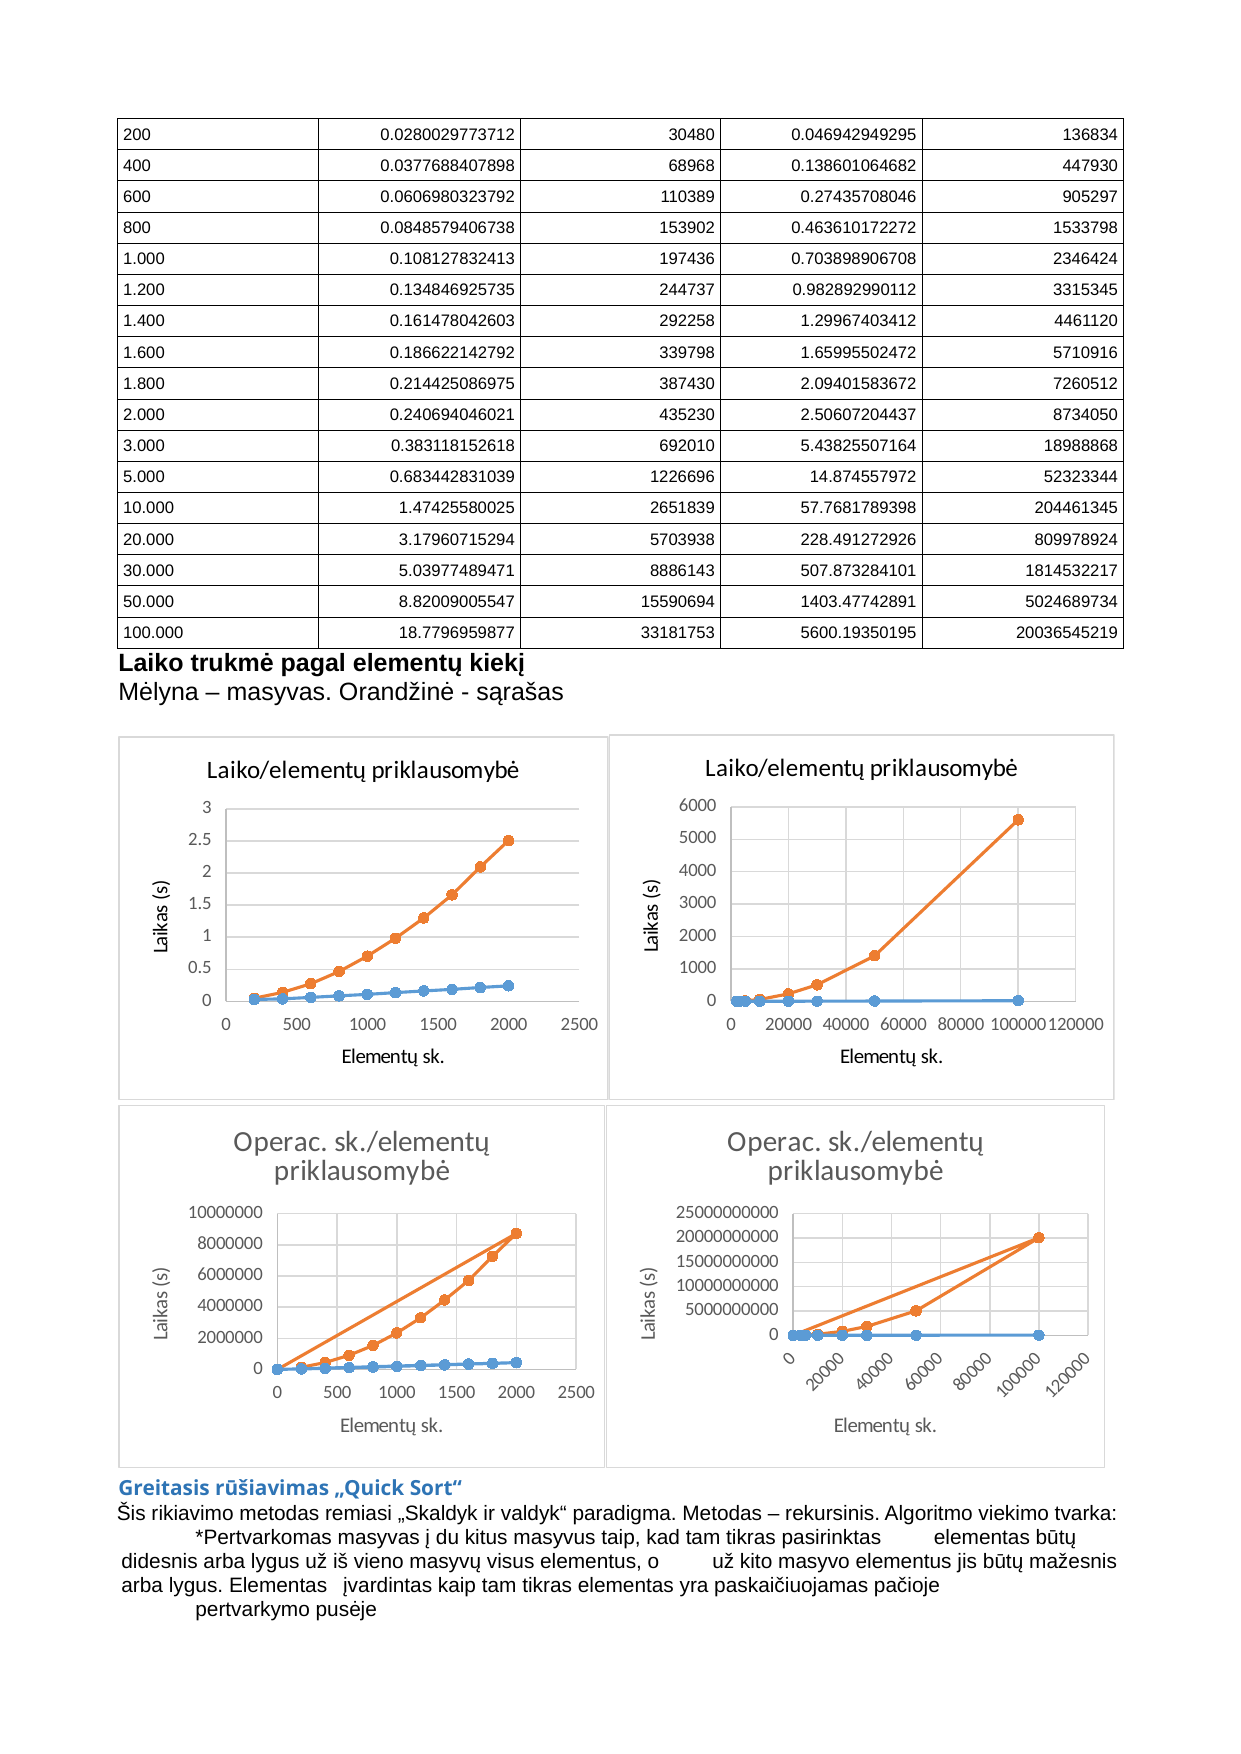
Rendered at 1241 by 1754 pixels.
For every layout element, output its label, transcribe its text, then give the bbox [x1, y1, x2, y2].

table_cell 447930 [923, 150, 1123, 180]
table_cell 244737 [521, 275, 720, 305]
table_cell 0.138601064682 [721, 150, 922, 180]
table_cell 204461345 [923, 493, 1123, 523]
table_cell 0.0280029773712 [319, 119, 520, 149]
table_cell 3315345 [923, 275, 1123, 305]
table_cell 2346424 [923, 244, 1123, 274]
table_cell 0.214425086975 [319, 368, 520, 398]
table_cell 1.200 [118, 275, 318, 305]
table_cell 33181753 [521, 618, 720, 648]
table_cell 228.491272926 [721, 524, 922, 554]
table_cell 10.000 [118, 493, 318, 523]
table_cell 0.134846925735 [319, 275, 520, 305]
table_cell 600 [118, 181, 318, 212]
table_cell 0.683442831039 [319, 462, 520, 492]
table_cell 30480 [521, 119, 720, 149]
table_cell 0.463610172272 [721, 213, 922, 243]
table_cell 5.03977489471 [319, 555, 520, 585]
table_cell 14.874557972 [721, 462, 922, 492]
table_cell 1.000 [118, 244, 318, 274]
table_cell 1.29967403412 [721, 306, 922, 336]
table_cell 5600.19350195 [721, 618, 922, 648]
table_cell 2.09401583672 [721, 368, 922, 398]
table_cell 0.982892990112 [721, 275, 922, 305]
table_cell 68968 [521, 150, 720, 180]
table_cell 905297 [923, 181, 1123, 212]
table_cell 809978924 [923, 524, 1123, 554]
table_cell 0.161478042603 [319, 306, 520, 336]
table_cell 292258 [521, 306, 720, 336]
table_cell 800 [118, 213, 318, 243]
table_cell 1403.47742891 [721, 586, 922, 616]
table_cell 110389 [521, 181, 720, 212]
table_cell 1.800 [118, 368, 318, 398]
table_cell 0.383118152618 [319, 431, 520, 461]
table_cell 435230 [521, 400, 720, 429]
table_cell 5703938 [521, 524, 720, 554]
table_cell 2.50607204437 [721, 400, 922, 429]
table_cell 20036545219 [923, 618, 1123, 648]
table_cell 0.703898906708 [721, 244, 922, 274]
table_cell 20.000 [118, 524, 318, 554]
table_cell 52323344 [923, 462, 1123, 492]
table_cell 57.7681789398 [721, 493, 922, 523]
text Mėlyna – masyvas. Orandžinė - sąrašas [118, 677, 1122, 706]
table_cell 5024689734 [923, 586, 1123, 616]
subtitle Greitasis rūšiavimas „Quick Sort“ [118, 1473, 1122, 1501]
table_cell 7260512 [923, 368, 1123, 398]
table_cell 8.82009005547 [319, 586, 520, 616]
table_cell 1.600 [118, 337, 318, 367]
table_cell 5.43825507164 [721, 431, 922, 461]
table_cell 400 [118, 150, 318, 180]
table_cell 3.17960715294 [319, 524, 520, 554]
table_cell 5.000 [118, 462, 318, 492]
table_cell 8734050 [923, 400, 1123, 429]
text *Pertvarkomas masyvas į du kitus masyvus taip, kad tam tikras pasirinktas elementas būtų didesnis arba lygus už iš vieno masyvų visus elementus, o už kito masyvo elementus jis būtų mažesnis arba lygus. Elementas įvardintas kaip tam tikras elementas yra paskaičiuojamas pačioje pertvarkymo pusėje [117, 1525, 1122, 1621]
table_cell 0.0848579406738 [319, 213, 520, 243]
table_cell 100.000 [118, 618, 318, 648]
table_cell 1.65995502472 [721, 337, 922, 367]
table_cell 2.000 [118, 400, 318, 429]
table_cell 1226696 [521, 462, 720, 492]
table_cell 4461120 [923, 306, 1123, 336]
table_cell 136834 [923, 119, 1123, 149]
table_cell 507.873284101 [721, 555, 922, 585]
table_cell 18.7796959877 [319, 618, 520, 648]
table_cell 0.27435708046 [721, 181, 922, 212]
table_cell 0.046942949295 [721, 119, 922, 149]
table_cell 8886143 [521, 555, 720, 585]
table_cell 18988868 [923, 431, 1123, 461]
table_cell 2651839 [521, 493, 720, 523]
table_cell 197436 [521, 244, 720, 274]
text Šis rikiavimo metodas remiasi „Skaldyk ir valdyk“ paradigma. Metodas – rekursinis. Algoritmo viekimo tvarka: [117, 1501, 1122, 1525]
table_cell 15590694 [521, 586, 720, 616]
table_cell 387430 [521, 368, 720, 398]
table_cell 339798 [521, 337, 720, 367]
table_cell 1814532217 [923, 555, 1123, 585]
table_cell 30.000 [118, 555, 318, 585]
table_cell 1.47425580025 [319, 493, 520, 523]
table_cell 153902 [521, 213, 720, 243]
table_cell 1.400 [118, 306, 318, 336]
table_cell 3.000 [118, 431, 318, 461]
table_cell 0.0377688407898 [319, 150, 520, 180]
table_cell 0.240694046021 [319, 400, 520, 429]
table_cell 1533798 [923, 213, 1123, 243]
table_cell 692010 [521, 431, 720, 461]
table_cell 5710916 [923, 337, 1123, 367]
table_cell 200 [118, 119, 318, 149]
text Laiko trukmė pagal elementų kiekį [118, 649, 1122, 677]
table_cell 0.0606980323792 [319, 181, 520, 212]
table_cell 50.000 [118, 586, 318, 616]
table_cell 0.186622142792 [319, 337, 520, 367]
table_cell 0.108127832413 [319, 244, 520, 274]
